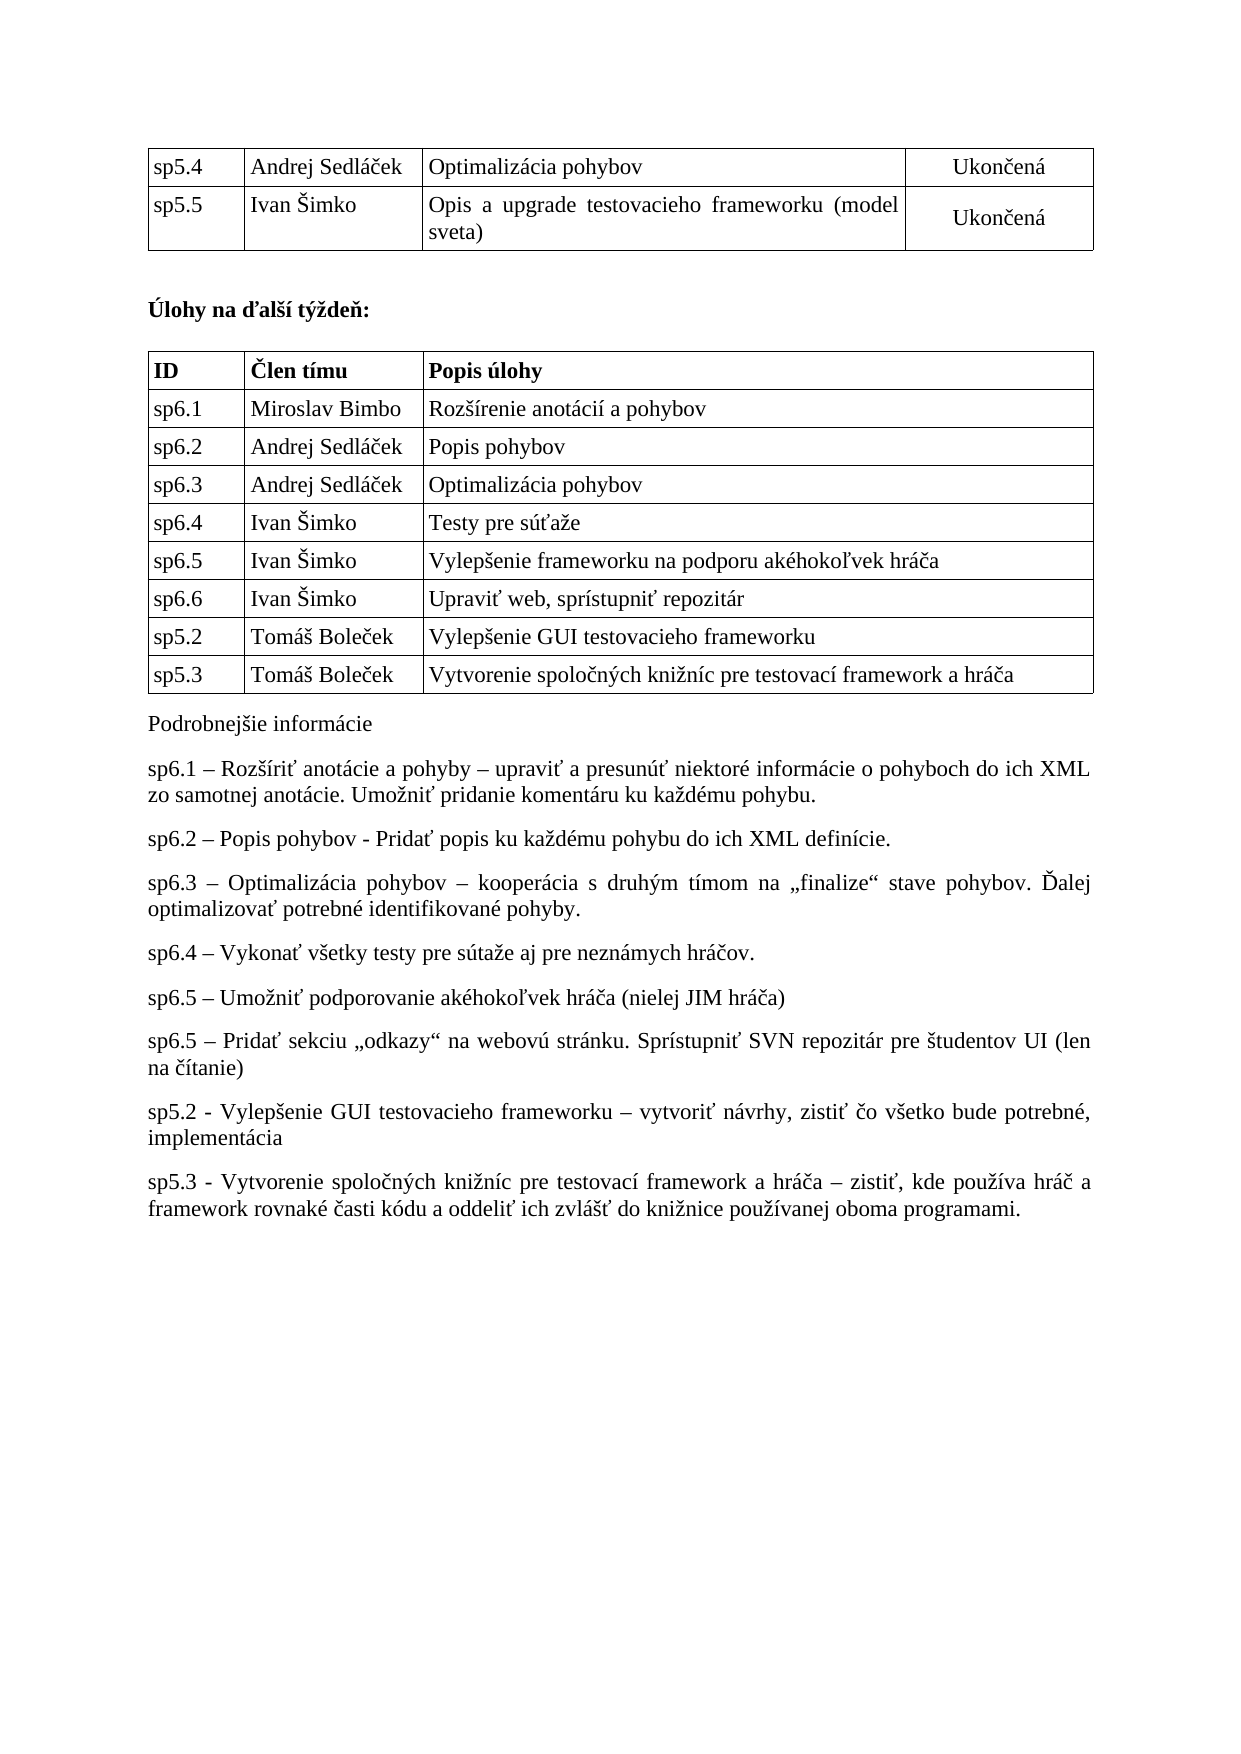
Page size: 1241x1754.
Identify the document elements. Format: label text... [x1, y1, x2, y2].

table_cell Upraviť web, sprístupniť repozitár [424, 580, 1093, 617]
table_cell Tomáš Boleček [245, 656, 423, 693]
table_cell Ivan Šimko [245, 187, 422, 250]
table_header ID [149, 352, 244, 389]
table_cell sp6.3 [149, 466, 244, 503]
table_cell Miroslav Bimbo [245, 390, 423, 427]
table_cell Opis a upgrade testovacieho frameworku (model sveta) [423, 187, 905, 250]
table_cell Andrej Sedláček [245, 428, 423, 465]
table_cell Ukončená [906, 149, 1093, 186]
table_cell Andrej Sedláček [245, 466, 423, 503]
table_cell sp6.1 [149, 390, 244, 427]
table_cell Optimalizácia pohybov [424, 466, 1093, 503]
table_cell sp6.2 [149, 428, 244, 465]
table_header Popis úlohy [424, 352, 1093, 389]
table_cell Testy pre súťaže [424, 504, 1093, 541]
table_cell Vylepšenie frameworku na podporu akéhokoľvek hráča [424, 542, 1093, 579]
text sp6.5 – Pridať sekciu „odkazy“ na webovú stránku. Sprístupniť SVN repozitár pre študentov UI (len na čítanie) [148, 1028, 1093, 1080]
table_cell Ivan Šimko [245, 504, 423, 541]
text sp5.2 - Vylepšenie GUI testovacieho frameworku – vytvoriť návrhy, zistiť čo všetko bude potrebné, implementácia [148, 1098, 1093, 1151]
text sp6.4 – Vykonať všetky testy pre sútaže aj pre neznámych hráčov. [148, 939, 1093, 966]
table_cell sp6.5 [149, 542, 244, 579]
table_cell sp6.6 [149, 580, 244, 617]
text Podrobnejšie informácie [148, 711, 1093, 737]
text Úlohy na ďalší týždeň: [148, 296, 1093, 323]
text sp6.3 – Optimalizácia pohybov – kooperácia s druhým tímom na „finalize“ stave pohybov. Ďalej optimalizovať potrebné identifikované pohyby. [148, 869, 1093, 922]
table_cell sp5.3 [149, 656, 244, 693]
table_cell sp5.4 [149, 149, 244, 186]
table_header Člen tímu [245, 352, 423, 389]
table_cell sp6.4 [149, 504, 244, 541]
table_cell Ivan Šimko [245, 542, 423, 579]
table_cell sp5.2 [149, 618, 244, 655]
text sp6.2 – Popis pohybov - Pridať popis ku každému pohybu do ich XML definície. [148, 825, 1093, 851]
table_cell sp5.5 [149, 187, 244, 250]
table_cell Tomáš Boleček [245, 618, 423, 655]
table_cell Vylepšenie GUI testovacieho frameworku [424, 618, 1093, 655]
table_cell Rozšírenie anotácií a pohybov [424, 390, 1093, 427]
table_cell Vytvorenie spoločných knižníc pre testovací framework a hráča [424, 656, 1093, 693]
text sp5.3 - Vytvorenie spoločných knižníc pre testovací framework a hráča – zistiť, kde používa hráč a framework rovnaké časti kódu a oddeliť ich zvlášť do knižnice používanej oboma programami. [148, 1168, 1093, 1221]
table_cell Andrej Sedláček [245, 149, 422, 186]
table_cell Optimalizácia pohybov [423, 149, 905, 186]
table_cell Ivan Šimko [245, 580, 423, 617]
table_cell Popis pohybov [424, 428, 1093, 465]
text sp6.1 – Rozšíriť anotácie a pohyby – upraviť a presunúť niektoré informácie o pohyboch do ich XML zo samotnej anotácie. Umožniť pridanie komentáru ku každému pohybu. [148, 754, 1093, 807]
table_cell Ukončená [906, 187, 1093, 250]
text sp6.5 – Umožniť podporovanie akéhokoľvek hráča (nielej JIM hráča) [148, 983, 1093, 1010]
